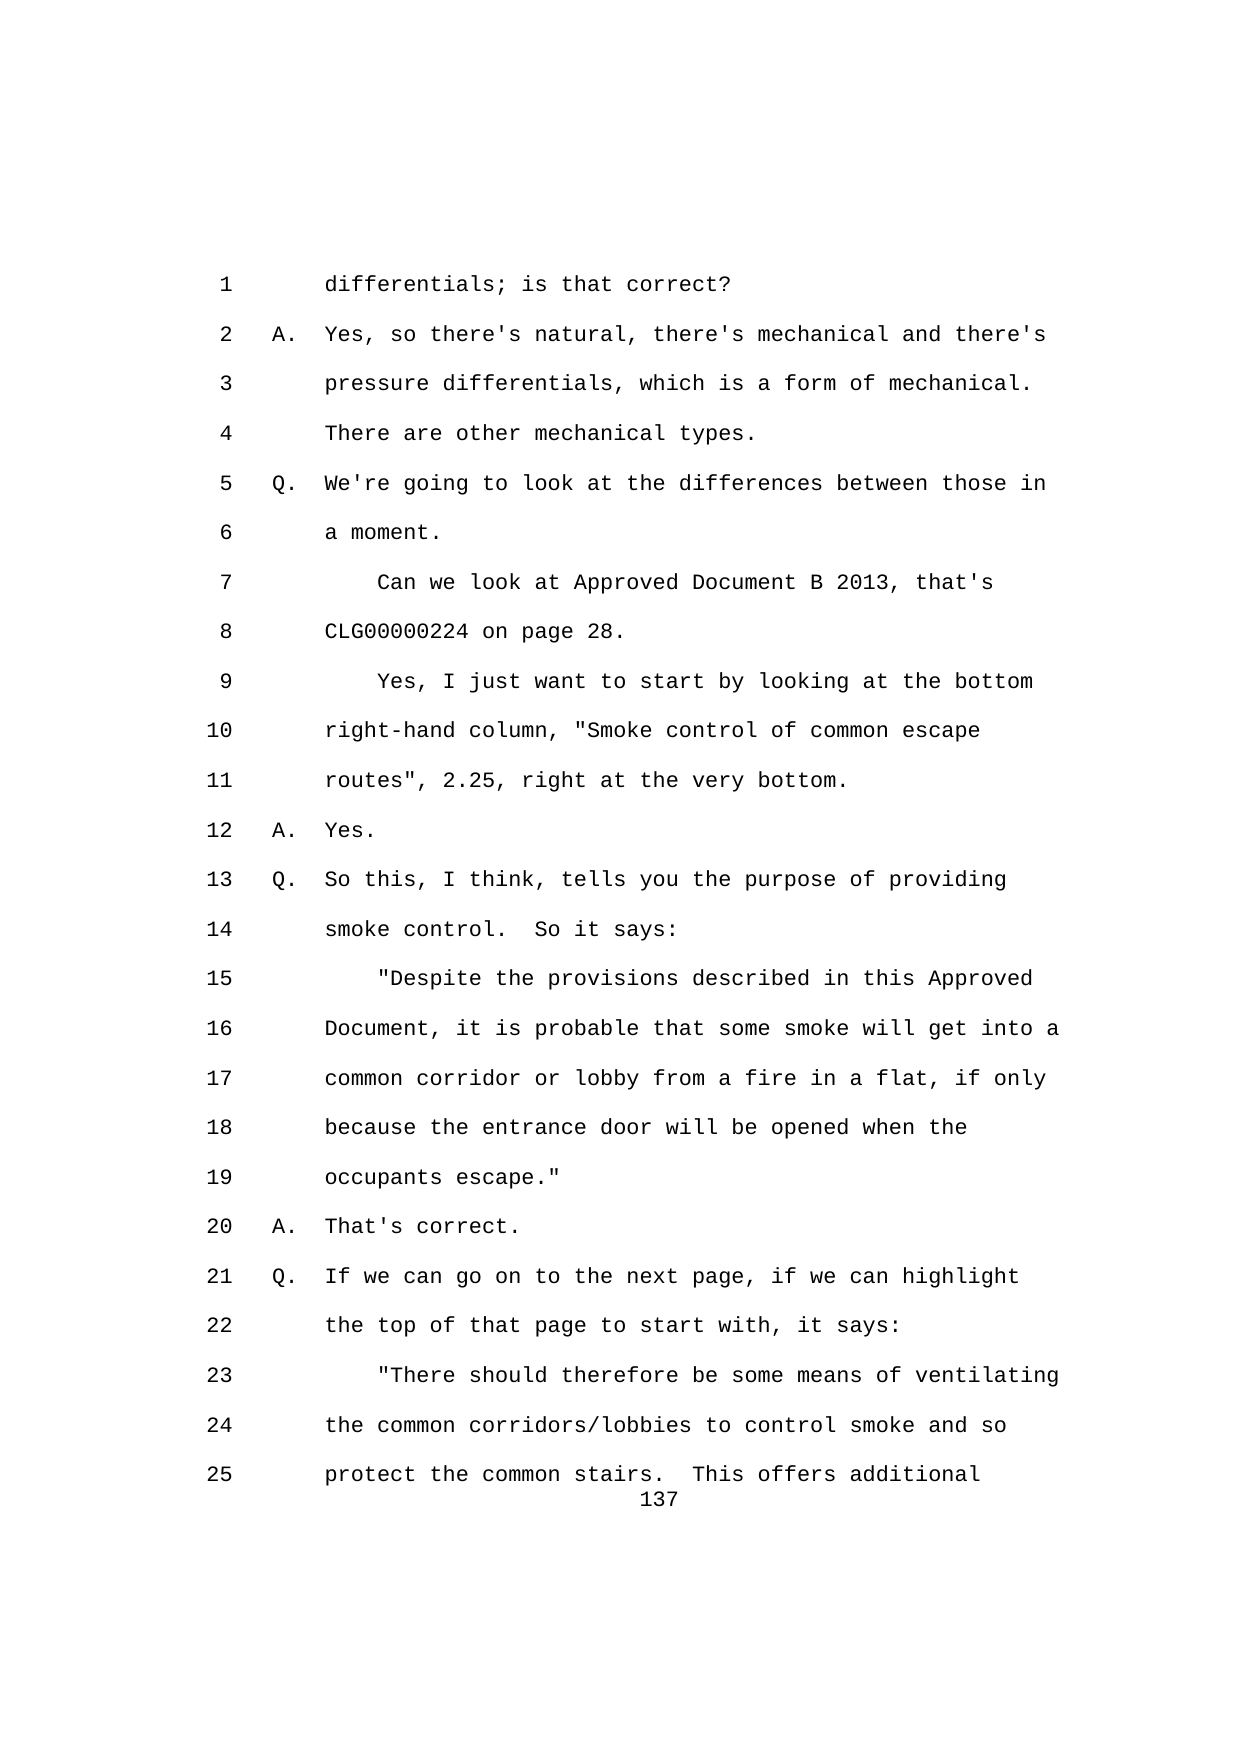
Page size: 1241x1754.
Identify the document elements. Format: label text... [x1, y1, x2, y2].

text 25 protect the common stairs. This offers additional [75, 1463, 1165, 1488]
text 8 CLG00000224 on page 28. [75, 620, 1165, 645]
text 137 [75, 1488, 1165, 1513]
text 22 the top of that page to start with, it says: [75, 1314, 1165, 1339]
text 1 differentials; is that correct? [75, 273, 1165, 298]
text 10 right-hand column, "Smoke control of common escape [75, 719, 1165, 744]
text 17 common corridor or lobby from a fire in a flat, if only [75, 1067, 1165, 1091]
text 14 smoke control. So it says: [75, 918, 1165, 943]
text 13 Q. So this, I think, tells you the purpose of providing [75, 868, 1165, 893]
text 23 "There should therefore be some means of ventilating [75, 1364, 1165, 1389]
text 20 A. That's correct. [75, 1215, 1165, 1240]
text 16 Document, it is probable that some smoke will get into a [75, 1017, 1165, 1042]
text 12 A. Yes. [75, 819, 1165, 843]
text 11 routes", 2.25, right at the very bottom. [75, 769, 1165, 794]
text 15 "Despite the provisions described in this Approved [75, 967, 1165, 992]
text 19 occupants escape." [75, 1166, 1165, 1191]
text 6 a moment. [75, 521, 1165, 546]
text 24 the common corridors/lobbies to control smoke and so [75, 1414, 1165, 1438]
text 9 Yes, I just want to start by looking at the bottom [75, 670, 1165, 695]
text 3 pressure differentials, which is a form of mechanical. [75, 372, 1165, 397]
text 5 Q. We're going to look at the differences between those in [75, 472, 1165, 496]
text 18 because the entrance door will be opened when the [75, 1116, 1165, 1141]
text 21 Q. If we can go on to the next page, if we can highlight [75, 1265, 1165, 1290]
text 7 Can we look at Approved Document B 2013, that's [75, 571, 1165, 596]
text 4 There are other mechanical types. [75, 422, 1165, 447]
text 2 A. Yes, so there's natural, there's mechanical and there's [75, 323, 1165, 348]
